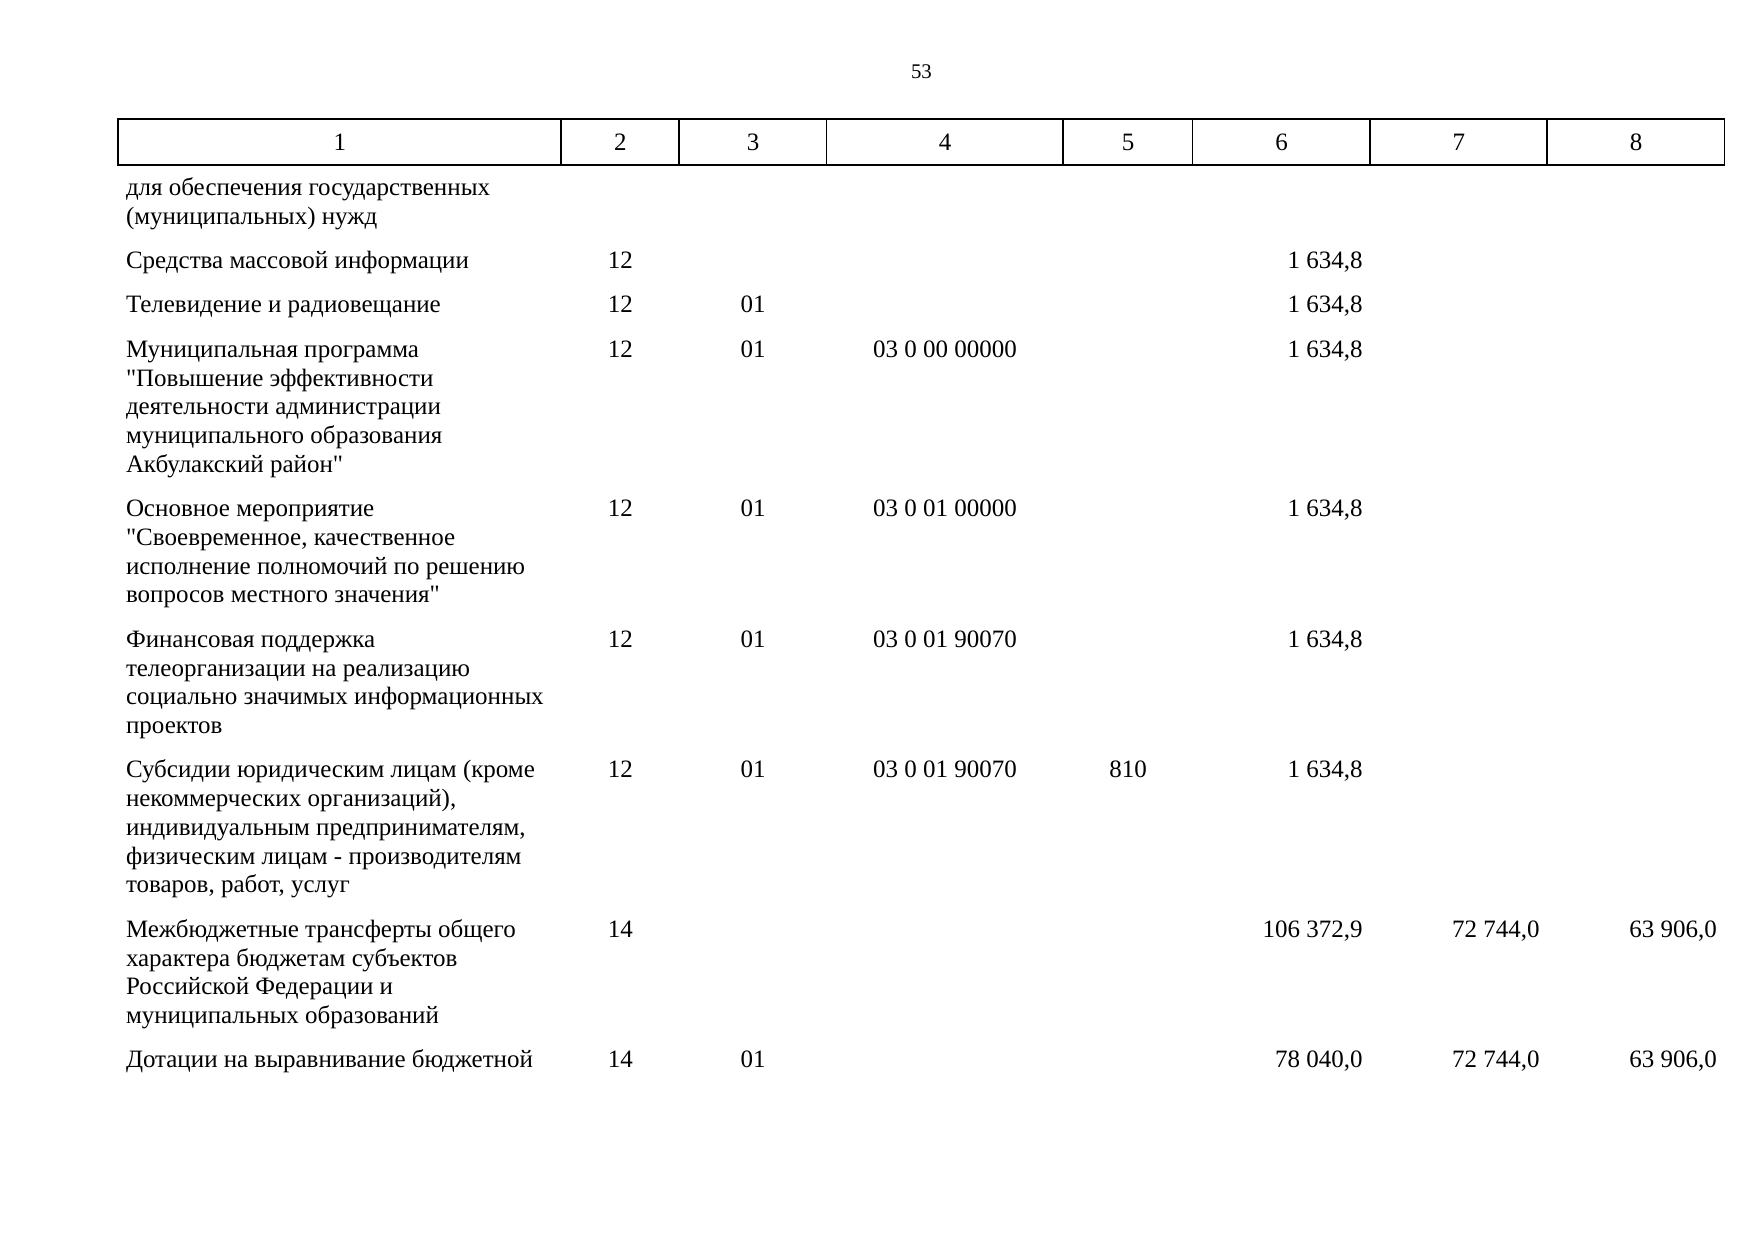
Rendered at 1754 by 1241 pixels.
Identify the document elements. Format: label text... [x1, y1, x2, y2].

table_cell [1370, 326, 1547, 485]
table_cell Муниципальная программа "Повышение эффективности деятельности администрации муниципального образования Акбулакский район" [118, 326, 561, 485]
table_cell [1547, 747, 1724, 906]
table_cell [1063, 237, 1193, 282]
table_cell Субсидии юридическим лицам (кроме некоммерческих организаций), индивидуальным предпринимателям, физическим лицам - производителям товаров, работ, услуг [118, 747, 561, 906]
table_header [827, 120, 1062, 164]
table_cell [1370, 166, 1547, 237]
table_header 2 [569, 128, 671, 156]
table_cell для обеспечения государственных (муниципальных) нужд [118, 166, 561, 237]
table_cell 01 [679, 326, 827, 485]
table_cell [827, 1037, 1063, 1081]
table_cell 12 [561, 237, 679, 282]
table_cell 12 [561, 747, 679, 906]
table_cell 12 [561, 326, 679, 485]
table_cell 01 [679, 747, 827, 906]
table_header [1193, 120, 1369, 164]
table_cell [827, 166, 1063, 237]
table_cell 1 634,8 [1193, 616, 1370, 747]
table_cell Основное мероприятие "Своевременное, качественное исполнение полномочий по решению вопросов местного значения" [118, 485, 561, 616]
table_cell [1547, 616, 1724, 747]
table_cell [1547, 237, 1724, 282]
table_cell Финансовая поддержка телеорганизации на реализацию социально значимых информационных проектов [118, 616, 561, 747]
table_cell 03 0 01 00000 [827, 485, 1063, 616]
table_cell [1547, 282, 1724, 326]
table_cell 12 [561, 616, 679, 747]
table_header [1371, 120, 1546, 164]
table_cell 14 [561, 1037, 679, 1081]
table_cell 72 744,0 [1370, 906, 1547, 1037]
table_cell [1063, 485, 1193, 616]
table_header 1 [126, 128, 553, 156]
table_cell [1063, 906, 1193, 1037]
table_cell 12 [561, 282, 679, 326]
table_cell [1370, 747, 1547, 906]
table_header 6 [1201, 128, 1362, 156]
table_cell [1370, 485, 1547, 616]
table_header [1064, 120, 1192, 164]
table_header 7 [1378, 128, 1539, 156]
table_cell 72 744,0 [1370, 1037, 1547, 1081]
table_cell [679, 166, 827, 237]
table_cell [1547, 166, 1724, 237]
table_cell [1547, 485, 1724, 616]
table_cell [1193, 166, 1370, 237]
table_cell [1063, 166, 1193, 237]
table_cell [1547, 326, 1724, 485]
table_cell [1063, 616, 1193, 747]
table_cell 01 [679, 1037, 827, 1081]
table_cell [827, 282, 1063, 326]
table_cell [1063, 282, 1193, 326]
table_cell 63 906,0 [1547, 1037, 1724, 1081]
table_cell 03 0 01 90070 [827, 616, 1063, 747]
table_cell 01 [679, 616, 827, 747]
table_cell 1 634,8 [1193, 326, 1370, 485]
table_cell Телевидение и радиовещание [118, 282, 561, 326]
table_cell 03 0 00 00000 [827, 326, 1063, 485]
table_cell [827, 237, 1063, 282]
table_cell [679, 906, 827, 1037]
table_cell [827, 906, 1063, 1037]
table_header [562, 120, 678, 164]
table_cell 1 634,8 [1193, 747, 1370, 906]
table_cell [1063, 1037, 1193, 1081]
table_header 8 [1555, 128, 1716, 156]
table_cell [1370, 237, 1547, 282]
table_cell 1 634,8 [1193, 485, 1370, 616]
table_cell 810 [1063, 747, 1193, 906]
table_cell 1 634,8 [1193, 237, 1370, 282]
table_cell Межбюджетные трансферты общего характера бюджетам субъектов Российской Федерации и муниципальных образований [118, 906, 561, 1037]
table_cell [561, 166, 679, 237]
table_cell [1370, 282, 1547, 326]
table_cell Средства массовой информации [118, 237, 561, 282]
table_header 5 [1071, 128, 1185, 156]
table_cell 03 0 01 90070 [827, 747, 1063, 906]
table_header [1548, 120, 1724, 164]
table_cell 63 906,0 [1547, 906, 1724, 1037]
table_header [680, 120, 826, 164]
table_cell Дотации на выравнивание бюджетной [118, 1037, 561, 1081]
table_cell 01 [679, 485, 827, 616]
table_cell [1370, 616, 1547, 747]
table_cell 01 [679, 282, 827, 326]
table_header 4 [835, 128, 1055, 156]
table_cell 106 372,9 [1193, 906, 1370, 1037]
table_header [119, 120, 560, 164]
table_cell 1 634,8 [1193, 282, 1370, 326]
table_cell [1063, 326, 1193, 485]
table_cell 78 040,0 [1193, 1037, 1370, 1081]
table_cell 14 [561, 906, 679, 1037]
table_cell 12 [561, 485, 679, 616]
table_header 3 [687, 128, 819, 156]
table_cell [679, 237, 827, 282]
